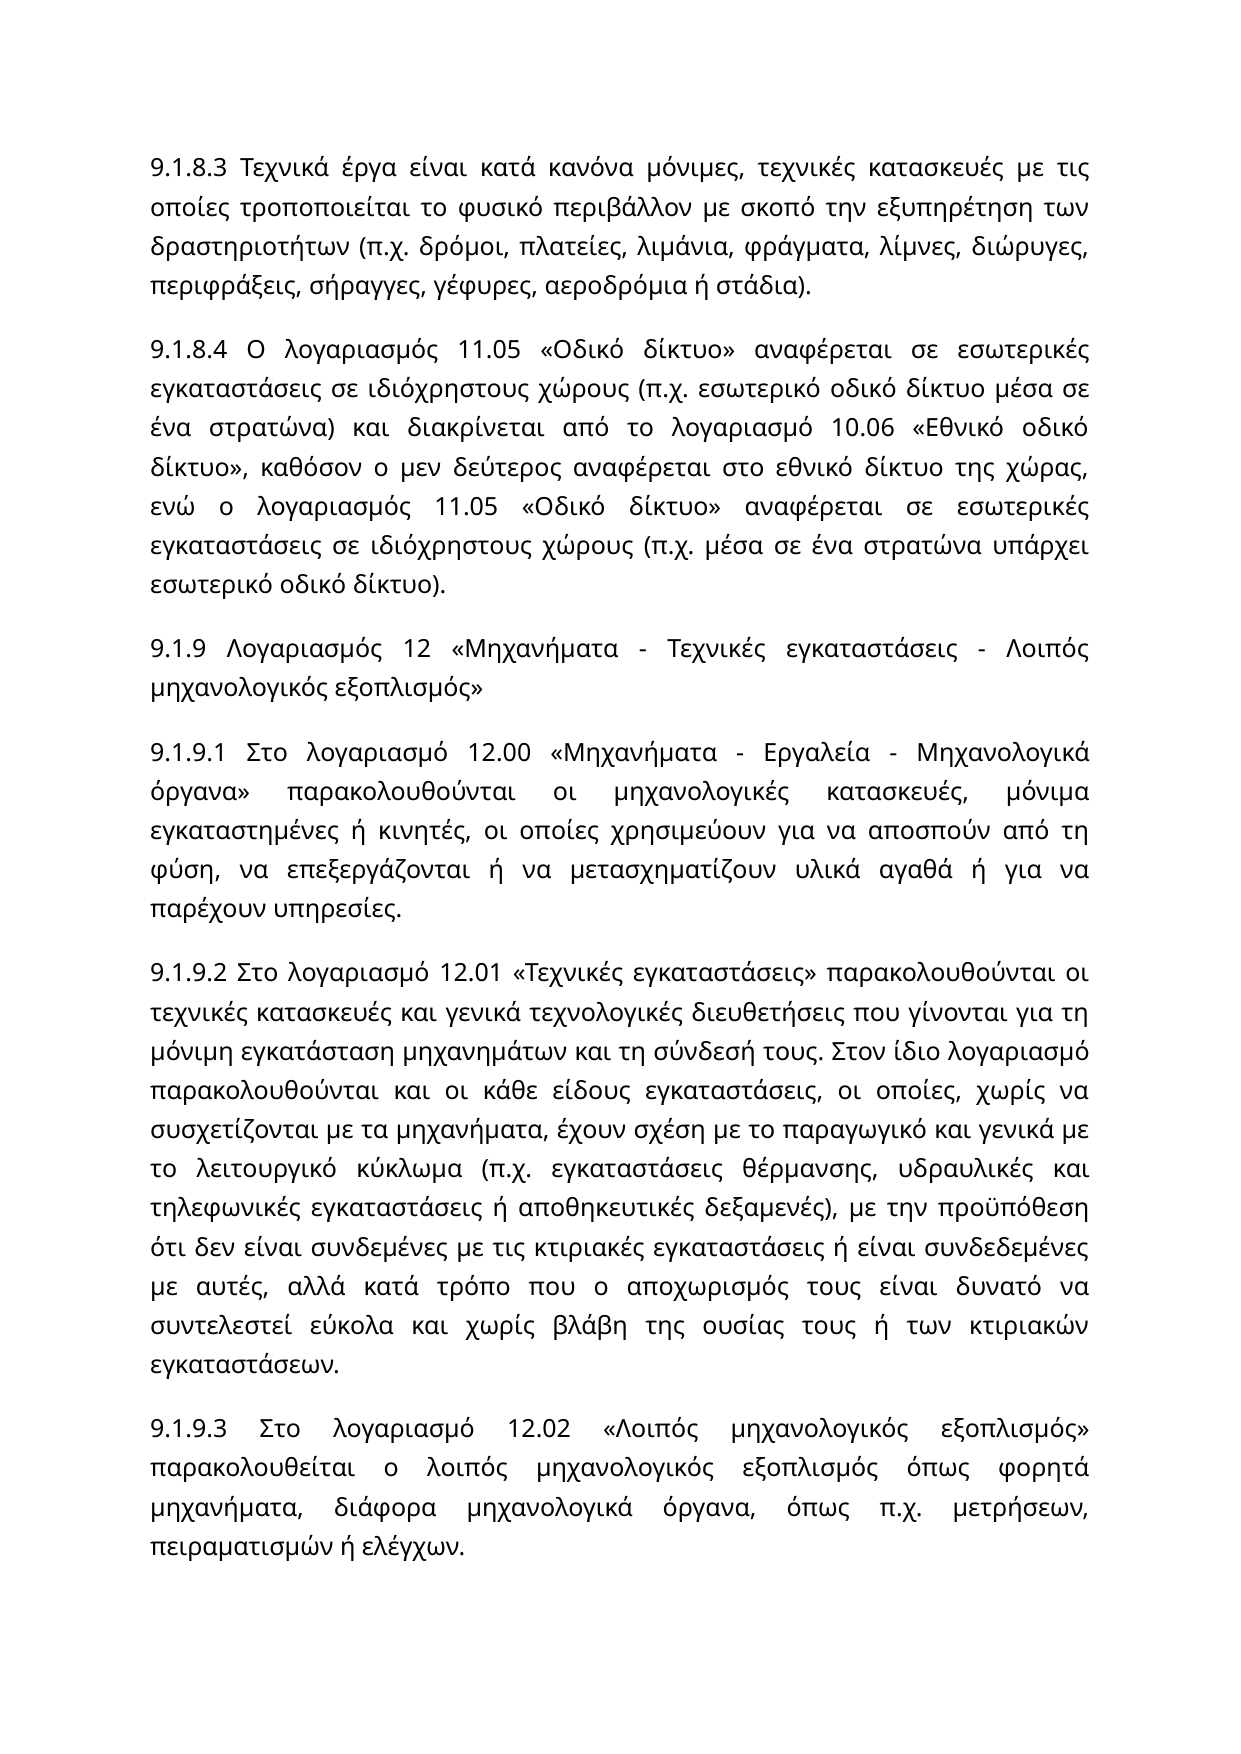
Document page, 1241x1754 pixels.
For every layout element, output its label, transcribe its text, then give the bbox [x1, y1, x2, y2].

text 9.1.9.3 Στο λογαριασμό 12.02 «Λοιπός μηχανολογικός εξοπλισμός» παρακολουθείται ο λοιπός μηχανολογικός εξοπλισμός όπως φορητά μηχανήματα, διάφορα μηχανολογικά όργανα, όπως π.χ. μετρήσεων, πειραματισμών ή ελέγχων. [150, 1411, 1090, 1562]
text 9.1.8.4 Ο λογαριασμός 11.05 «Οδικό δίκτυο» αναφέρεται σε εσωτερικές εγκαταστάσεις σε ιδιόχρηστους χώρους (π.χ. εσωτερικό οδικό δίκτυο μέσα σε ένα στρατώνα) και διακρίνεται από το λογαριασμό 10.06 «Εθνικό οδικό δίκτυο», καθόσον ο μεν δεύτερος αναφέρεται στο εθνικό δίκτυο της χώρας, ενώ ο λογαριασμός 11.05 «Οδικό δίκτυο» αναφέρεται σε εσωτερικές εγκαταστάσεις σε ιδιόχρηστους χώρους (π.χ. μέσα σε ένα στρατώνα υπάρχει εσωτερικό οδικό δίκτυο). [150, 332, 1090, 601]
text 9.1.9.2 Στο λογαριασμό 12.01 «Τεχνικές εγκαταστάσεις» παρακολουθούνται οι τεχνικές κατασκευές και γενικά τεχνολογικές διευθετήσεις που γίνονται για τη μόνιμη εγκατάσταση μηχανημάτων και τη σύνδεσή τους. Στον ίδιο λογαριασμό παρακολουθούνται και οι κάθε είδους εγκαταστάσεις, οι οποίες, χωρίς να συσχετίζονται με τα μηχανήματα, έχουν σχέση με το παραγωγικό και γενικά με το λειτουργικό κύκλωμα (π.χ. εγκαταστάσεις θέρμανσης, υδραυλικές και τηλεφωνικές εγκαταστάσεις ή αποθηκευτικές δεξαμενές), με την προϋπόθεση ότι δεν είναι συνδεμένες με τις κτιριακές εγκαταστάσεις ή είναι συνδεδεμένες με αυτές, αλλά κατά τρόπο που ο αποχωρισμός τους είναι δυνατό να συντελεστεί εύκολα και χωρίς βλάβη της ουσίας τους ή των κτιριακών εγκαταστάσεων. [150, 955, 1090, 1381]
text 9.1.9.1 Στο λογαριασμό 12.00 «Μηχανήματα - Εργαλεία - Μηχανολογικά όργανα» παρακολουθούνται οι μηχανολογικές κατασκευές, μόνιμα εγκαταστημένες ή κινητές, οι οποίες χρησιμεύουν για να αποσπούν από τη φύση, να επεξεργάζονται ή να μετασχηματίζουν υλικά αγαθά ή για να παρέχουν υπηρεσίες. [150, 734, 1090, 925]
text 9.1.8.3 Τεχνικά έργα είναι κατά κανόνα μόνιμες, τεχνικές κατασκευές με τις οποίες τροποποιείται το φυσικό περιβάλλον με σκοπό την εξυπηρέτηση των δραστηριοτήτων (π.χ. δρόμοι, πλατείες, λιμάνια, φράγματα, λίμνες, διώρυγες, περιφράξεις, σήραγγες, γέφυρες, αεροδρόμια ή στάδια). [150, 150, 1090, 302]
text 9.1.9 Λογαριασμός 12 «Μηχανήματα - Τεχνικές εγκαταστάσεις - Λοιπός μηχανολογικός εξοπλισμός» [150, 631, 1090, 704]
